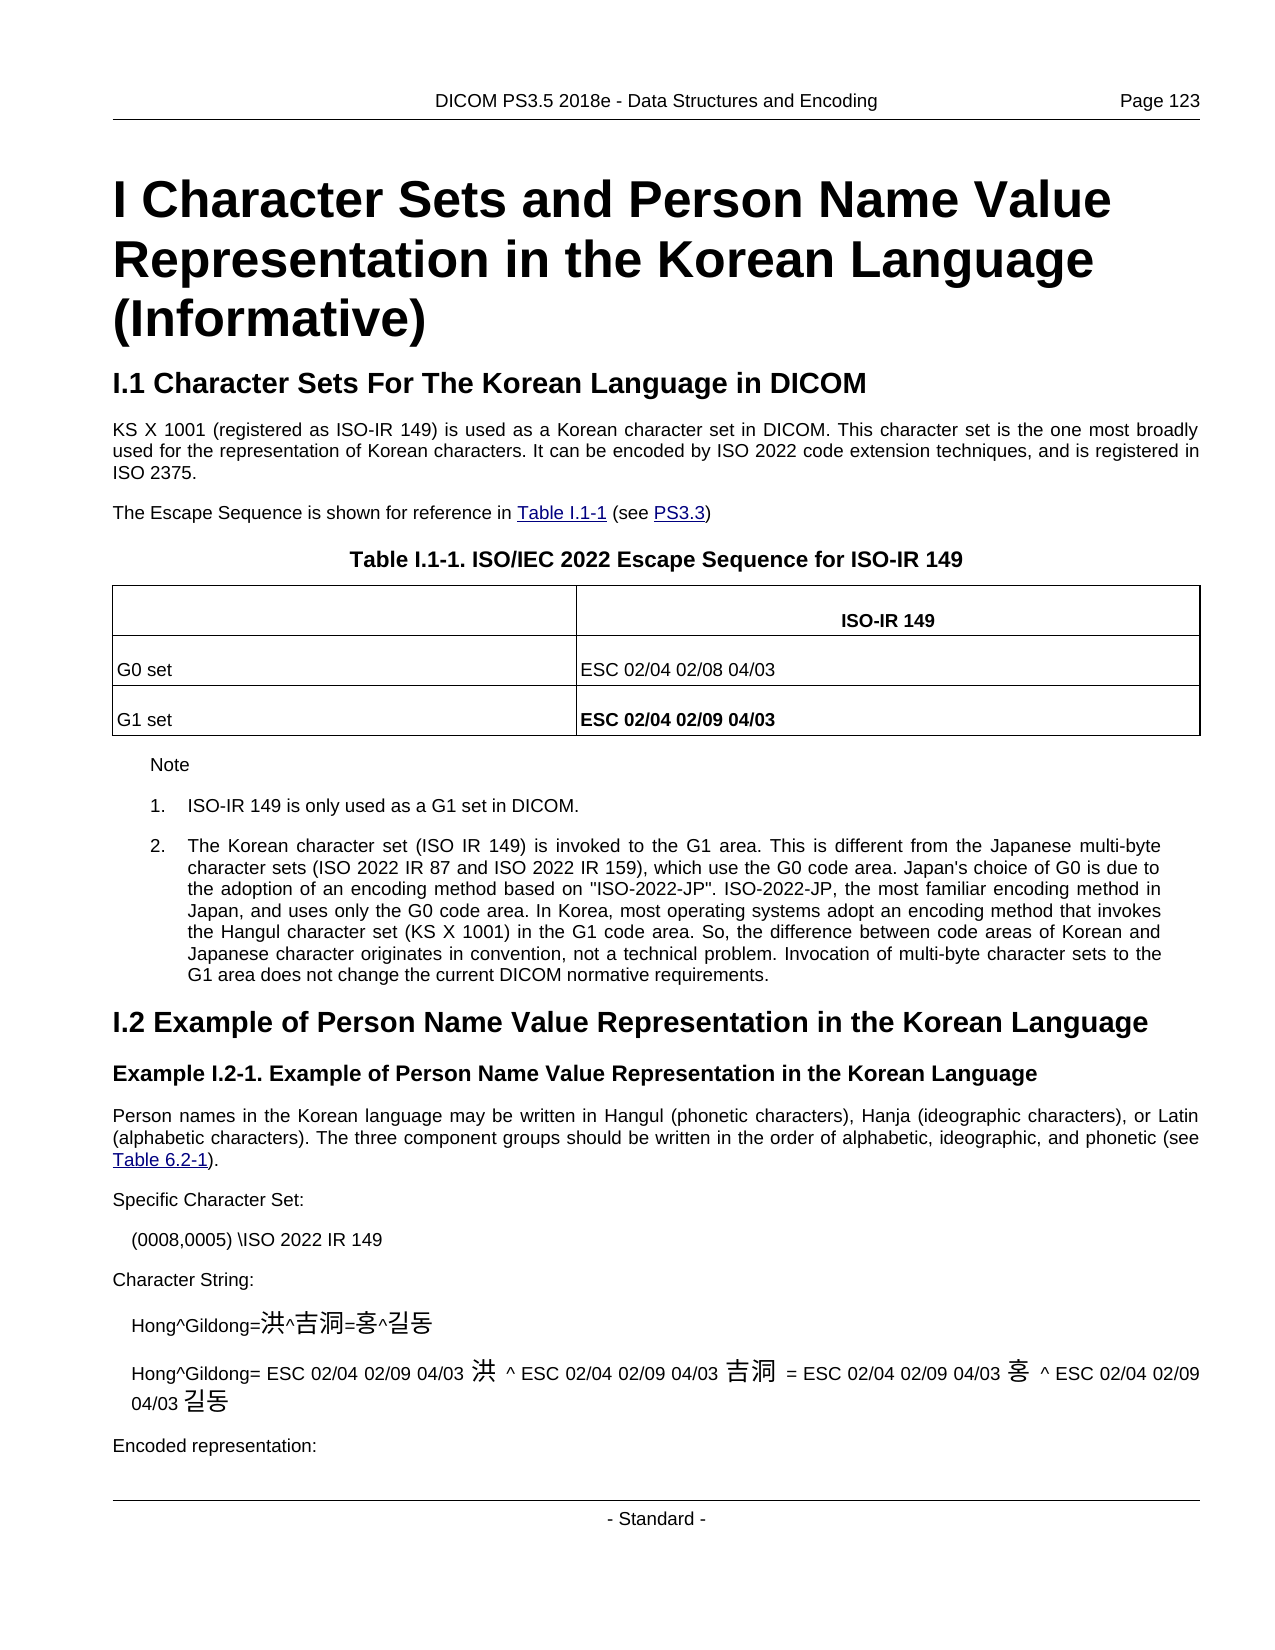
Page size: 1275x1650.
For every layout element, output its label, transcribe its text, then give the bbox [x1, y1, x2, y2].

text I.2 Example of Person Name Value Representation in the Korean Language [112, 1004, 1200, 1038]
text Person names in the Korean language may be written in Hangul (phonetic characters), Hanja (ideographic characters), or Latin (alphabetic characters). The three component groups should be written in the order of alphabetic, ideographic, and phonetic (see Table 6.2-1). [112, 1105, 1200, 1170]
text Character String: [112, 1269, 1200, 1291]
text I Character Sets and Person Name Value Representation in the Korean Language (Informative) [112, 169, 1200, 347]
text Note [150, 754, 1162, 776]
text Hong^Gildong= ESC 02/04 02/09 04/03 洪 ^ ESC 02/04 02/09 04/03 吉洞 = ESC 02/04 02/09 04/03 홍 ^ ESC 02/04 02/09 04/03 길동 [131, 1357, 1200, 1416]
table_header ISO-IR 149 [577, 586, 1199, 635]
table_cell ESC 02/04 02/09 04/03 [577, 686, 1199, 734]
text Table I.1-1. ISO/IEC 2022 Escape Sequence for ISO-IR 149 [112, 546, 1200, 572]
table_header [113, 586, 576, 635]
table_cell G0 set [113, 636, 576, 685]
text Specific Character Set: [112, 1189, 1200, 1210]
text KS X 1001 (registered as ISO-IR 149) is used as a Korean character set in DICOM. This character set is the one most broadly used for the representation of Korean characters. It can be encoded by ISO 2022 code extension techniques, and is registered in ISO 2375. [112, 418, 1200, 483]
text I.1 Character Sets For The Korean Language in DICOM [112, 366, 1200, 400]
table_cell ESC 02/04 02/08 04/03 [577, 636, 1199, 685]
text (0008,0005) \ISO 2022 IR 149 [131, 1229, 1200, 1251]
text Hong^Gildong=洪^吉洞=홍^길동 [131, 1309, 1200, 1339]
text Example I.2-1. Example of Person Name Value Representation in the Korean Language [112, 1061, 1200, 1086]
text The Escape Sequence is shown for reference in Table I.1-1 (see PS3.3) [112, 502, 1200, 523]
table_cell G1 set [113, 686, 576, 734]
text Encoded representation: [112, 1434, 1200, 1456]
list The Korean character set (ISO IR 149) is invoked to the G1 area. This is different from the Japanese multi-byte character sets (ISO 2022 IR 87 and ISO 2022 IR 159), which use the G0 code area. Japan's choice of G0 is due to the adoption of an encoding method based on "ISO-2022-JP". ISO-2022-JP, the most familiar encoding method in Japan, and uses only the G0 code area. In Korea, most operating systems adopt an encoding method that invokes the Hangul character set (KS X 1001) in the G1 code area. So, the difference between code areas of Korean and Japanese character originates in convention, not a technical problem. Invocation of multi-byte character sets to the G1 area does not change the current DICOM normative requirements. [150, 835, 1162, 986]
list ISO-IR 149 is only used as a G1 set in DICOM. [150, 794, 1162, 816]
